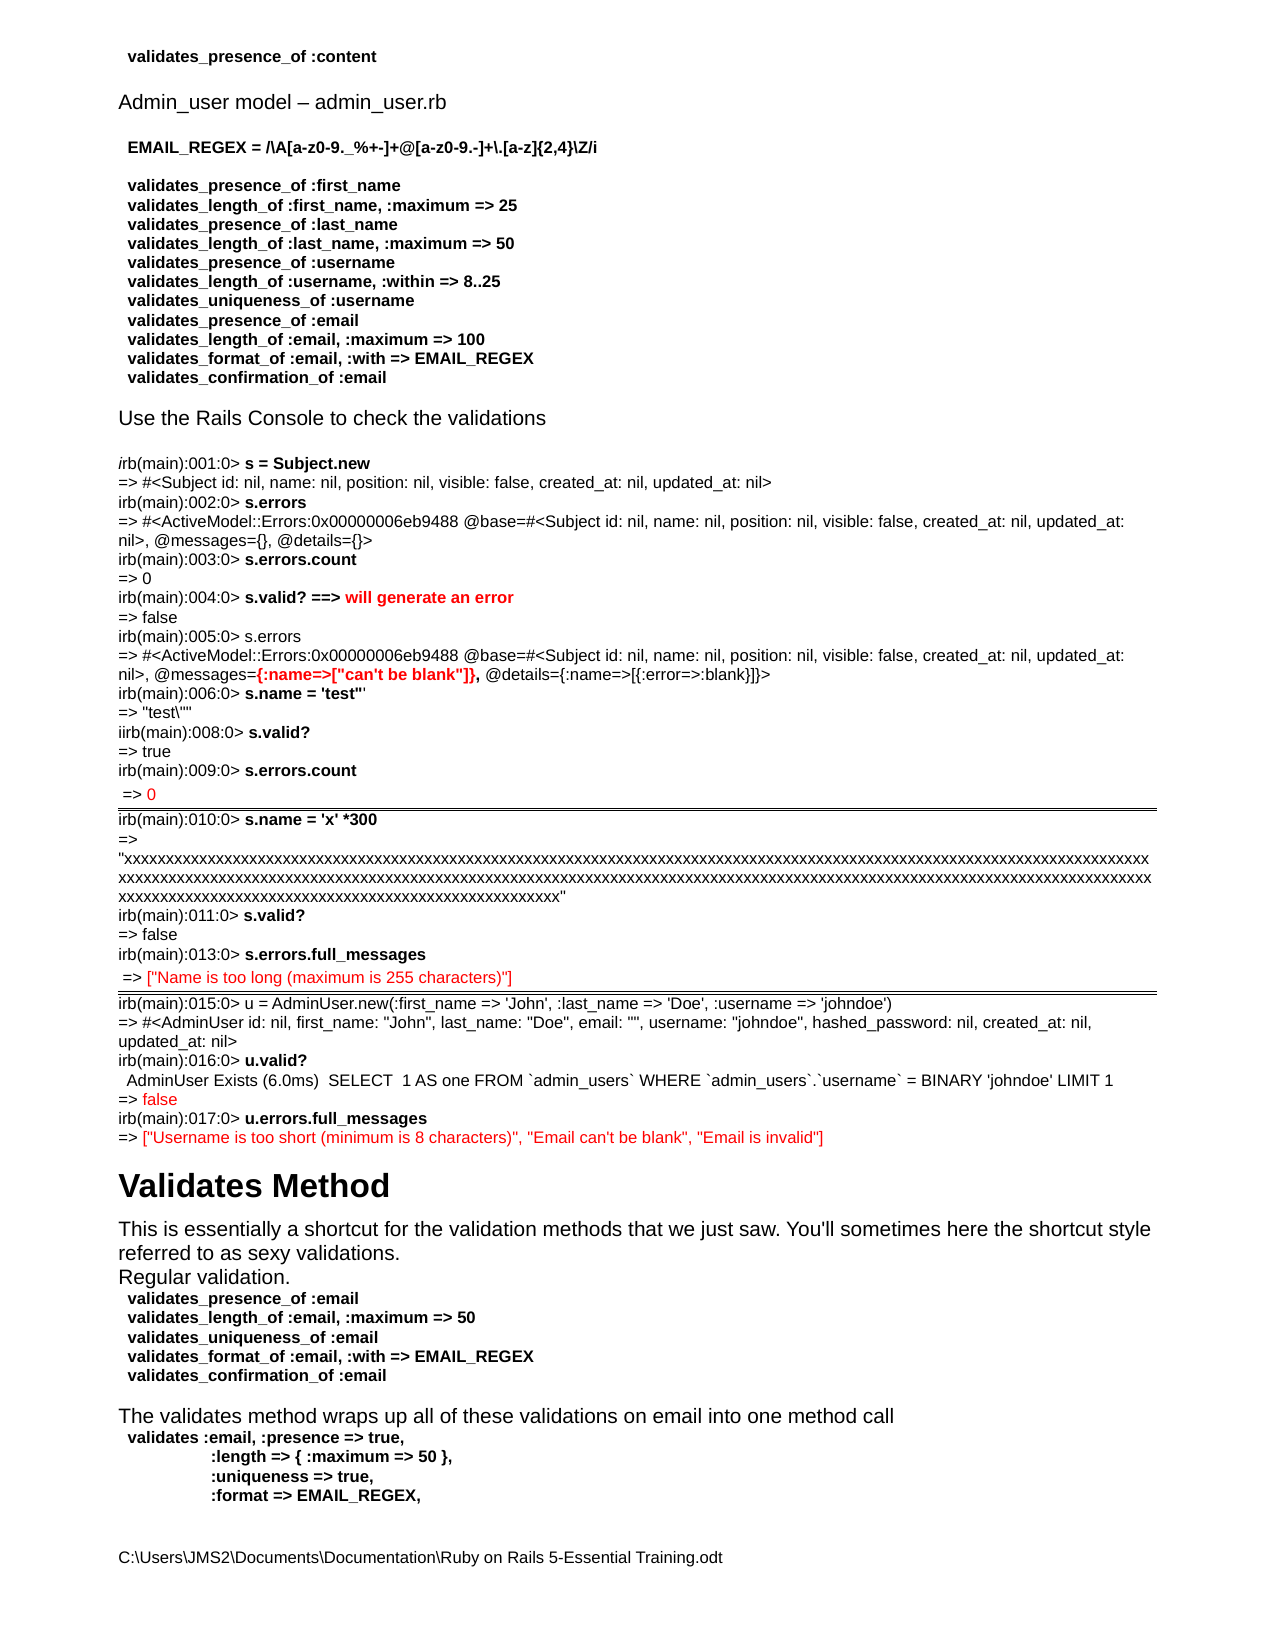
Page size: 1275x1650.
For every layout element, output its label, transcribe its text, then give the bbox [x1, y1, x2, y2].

text irb(main):013:0> s.errors.full_messages [118, 944, 1157, 963]
text The validates method wraps up all of these validations on email into one method call [118, 1404, 1157, 1428]
text => #<AdminUser id: nil, first_name: "John", last_name: "Doe", email: "", username: "johndoe", hashed_password: nil, created_at: nil, updated_at: nil> [118, 1013, 1157, 1051]
text irb(main):005:0> s.errors [118, 627, 1157, 646]
subtitle Validates Method [118, 1166, 1157, 1205]
text irb(main):002:0> s.errors [118, 492, 1157, 512]
text => ["Name is too long (maximum is 255 characters)"] [118, 963, 1157, 991]
subtitle :uniqueness => true, :format => EMAIL_REGEX, [118, 1466, 1157, 1505]
text validates_presence_of :email validates_length_of :email, :maximum => 50 [118, 1289, 1157, 1327]
text => "test\"" [118, 703, 1157, 722]
text irb(main):006:0> s.name = 'test"' [118, 684, 1157, 703]
text AdminUser Exists (6.0ms) SELECT 1 AS one FROM `admin_users` WHERE `admin_users`.`username` = BINARY 'johndoe' LIMIT 1 [118, 1070, 1157, 1089]
text This is essentially a shortcut for the validation methods that we just saw. You'll sometimes here the shortcut style referred to as sexy validations. [118, 1217, 1157, 1265]
text irb(main):003:0> s.errors.count [118, 550, 1157, 569]
text => false [118, 1089, 1157, 1109]
text => "xxxxxxxxxxxxxxxxxxxxxxxxxxxxxxxxxxxxxxxxxxxxxxxxxxxxxxxxxxxxxxxxxxxxxxxxxxxxxxxxxxxxxxxxxxxxxxxxxxxxxxxxxxxxxxxxxxxxxxxxxxxxxxxxxxxxxxxxxxxxxxxxxxxxxxxxxxxxxxxxxxxxxxxxxxxxxxxxxxxxxxxxxxxxxxxxxxxxxxxxxxxxxxxxxxxxxxxxxxxxxxxxxxxxxxxxxxxxxxxxxxxxxxxxxxxxxxxxxxxxxxxxxxxxxxxxxxxxxxxxxxxxxxxxxxxxxxxxxxxx" [118, 829, 1157, 906]
text => #<ActiveModel::Errors:0x00000006eb9488 @base=#<Subject id: nil, name: nil, position: nil, visible: false, created_at: nil, updated_at: nil>, @messages={}, @details={}> [118, 512, 1157, 550]
text => #<ActiveModel::Errors:0x00000006eb9488 @base=#<Subject id: nil, name: nil, position: nil, visible: false, created_at: nil, updated_at: nil>, @messages={:name=>["can't be blank"]}, @details={:name=>[{:error=>:blank}]}> [118, 646, 1157, 684]
subtitle validates :email, :presence => true, :length => { :maximum => 50 }, [118, 1428, 1157, 1466]
text Admin_user model – admin_user.rb [118, 90, 1157, 114]
text Use the Rails Console to check the validations [118, 406, 1157, 430]
text validates_uniqueness_of :email validates_format_of :email, :with => EMAIL_REGEX validates_confirmation_of :email [118, 1327, 1157, 1385]
text Regular validation. [118, 1265, 1157, 1289]
subtitle EMAIL_REGEX = /\A[a-z0-9._%+-]+@[a-z0-9.-]+\.[a-z]{2,4}\Z/i validates_presence_of :first_name validates_length_of :first_name, :maximum => 25 validates_presence_of :last_name validates_length_of :last_name, :maximum => 50 validates_presence_of :username validates_length_of :username, :within => 8..25 validates_uniqueness_of :username validates_presence_of :email validates_length_of :email, :maximum => 100 validates_format_of :email, :with => EMAIL_REGEX validates_confirmation_of :email [118, 138, 1157, 387]
text => 0 [118, 780, 1157, 808]
subtitle validates_presence_of :content [118, 47, 1157, 66]
text irb(main):010:0> s.name = 'x' *300 [118, 811, 1157, 829]
text => true [118, 742, 1157, 761]
text irb(main):004:0> s.valid? ==> will generate an error [118, 588, 1157, 607]
text => ["Username is too short (minimum is 8 characters)", "Email can't be blank", "Email is invalid"] [118, 1128, 1157, 1147]
text irb(main):009:0> s.errors.count [118, 761, 1157, 780]
text irb(main):015:0> u = AdminUser.new(:first_name => 'John', :last_name => 'Doe', :username => 'johndoe') [118, 995, 1157, 1013]
text => #<Subject id: nil, name: nil, position: nil, visible: false, created_at: nil, updated_at: nil> [118, 473, 1157, 492]
text => 0 [118, 569, 1157, 588]
text irb(main):016:0> u.valid? [118, 1051, 1157, 1070]
text => false [118, 925, 1157, 944]
text irb(main):017:0> u.errors.full_messages [118, 1109, 1157, 1128]
text => false [118, 607, 1157, 627]
text irb(main):001:0> s = Subject.new [118, 454, 1157, 473]
text iirb(main):008:0> s.valid? [118, 722, 1157, 742]
text irb(main):011:0> s.valid? [118, 906, 1157, 925]
